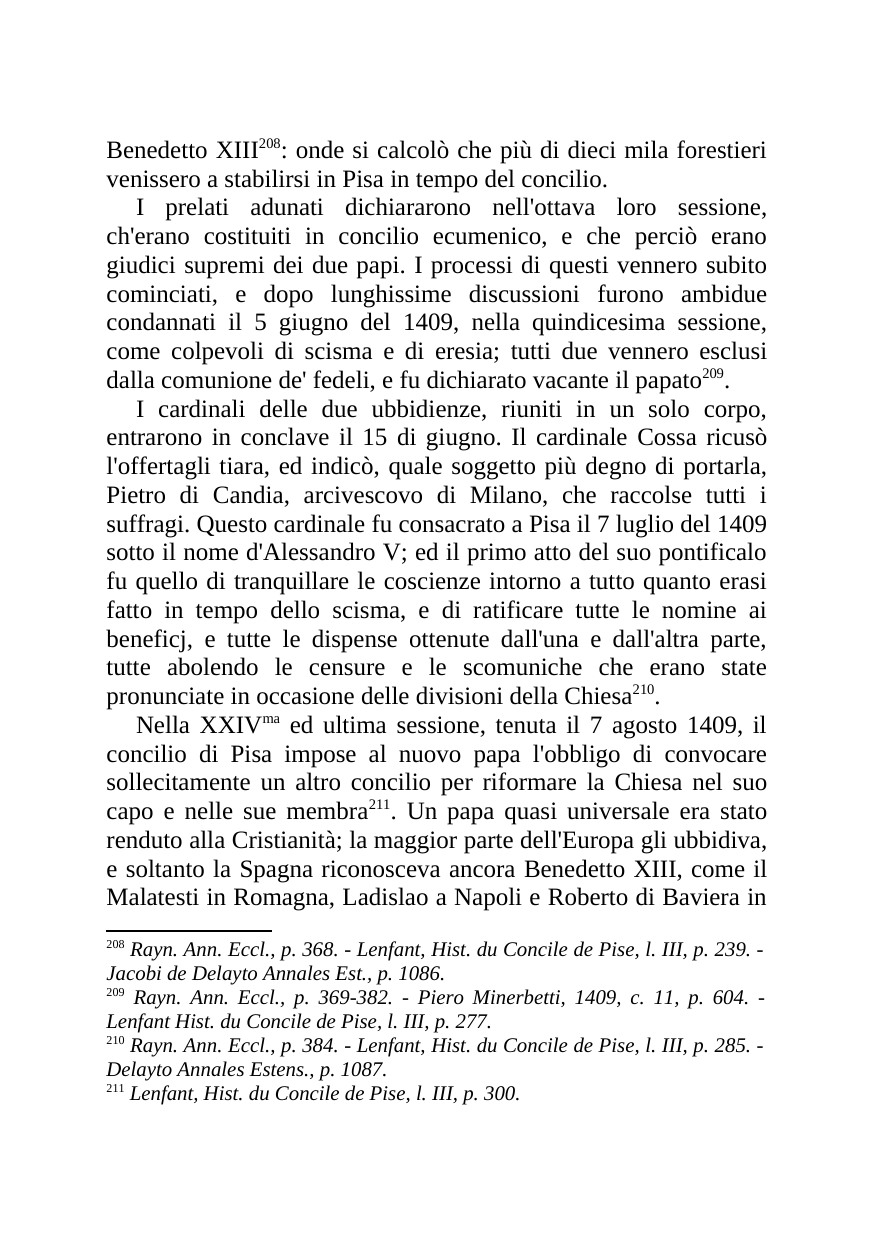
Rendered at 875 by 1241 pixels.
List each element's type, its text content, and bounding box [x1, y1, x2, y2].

text Nella XXIVma ed ultima sessione, tenuta il 7 agosto 1409, il concilio di Pisa impose al nuovo papa l'obbligo di convocare sollecitamente un altro concilio per riformare la Chiesa nel suo capo e nelle sue membra. Un papa quasi universale era stato renduto alla Cristianità; la maggior parte dell'Europa gli ubbidiva, e soltanto la Spagna riconosceva ancora Benedetto XIII, come il Malatesti in Romagna, Ladislao a Napoli e Roberto di Baviera in [106, 710, 768, 911]
text Rayn. Ann. Eccl., p. 384. - Lenfant, Hist. du Concile de Pise, l. III, p. 285. - Delayto Annales Estens., p. 1087. [106, 1033, 768, 1081]
text I cardinali delle due ubbidienze, riuniti in un solo corpo, entrarono in conclave il 15 di giugno. Il cardinale Cossa ricusò l'offertagli tiara, ed indicò, quale soggetto più degno di portarla, Pietro di Candia, arcivescovo di Milano, che raccolse tutti i suffragi. Questo cardinale fu consacrato a Pisa il 7 luglio del 1409 sotto il nome d'Alessandro V; ed il primo atto del suo pontificalo fu quello di tranquillare le coscienze intorno a tutto quanto erasi fatto in tempo dello scisma, e di ratificare tutte le nomine ai beneficj, e tutte le dispense ottenute dall'una e dall'altra parte, tutte abolendo le censure e le scomuniche che erano state pronunciate in occasione delle divisioni della Chiesa. [106, 394, 768, 710]
text Rayn. Ann. Eccl., p. 369-382. - Piero Minerbetti, 1409, c. 11, p. 604. - Lenfant Hist. du Concile de Pise, l. III, p. 277. [106, 985, 768, 1033]
text Lenfant, Hist. du Concile de Pise, l. III, p. 300. [106, 1081, 768, 1105]
text I prelati adunati dichiararono nell'ottava loro sessione, ch'erano costituiti in concilio ecumenico, e che perciò erano giudici supremi dei due papi. I processi di questi vennero subito cominciati, e dopo lunghissime discussioni furono ambidue condannati il 5 giugno del 1409, nella quindicesima sessione, come colpevoli di scisma e di eresia; tutti due vennero esclusi dalla comunione de' fedeli, e fu dichiarato vacante il papato. [106, 192, 768, 394]
text Rayn. Ann. Eccl., p. 368. - Lenfant, Hist. du Concile de Pise, l. III, p. 239. - Jacobi de Delayto Annales Est., p. 1086. [106, 937, 768, 985]
text Benedetto XIII: onde si calcolò che più di dieci mila forestieri venissero a stabilirsi in Pisa in tempo del concilio. [106, 135, 768, 192]
